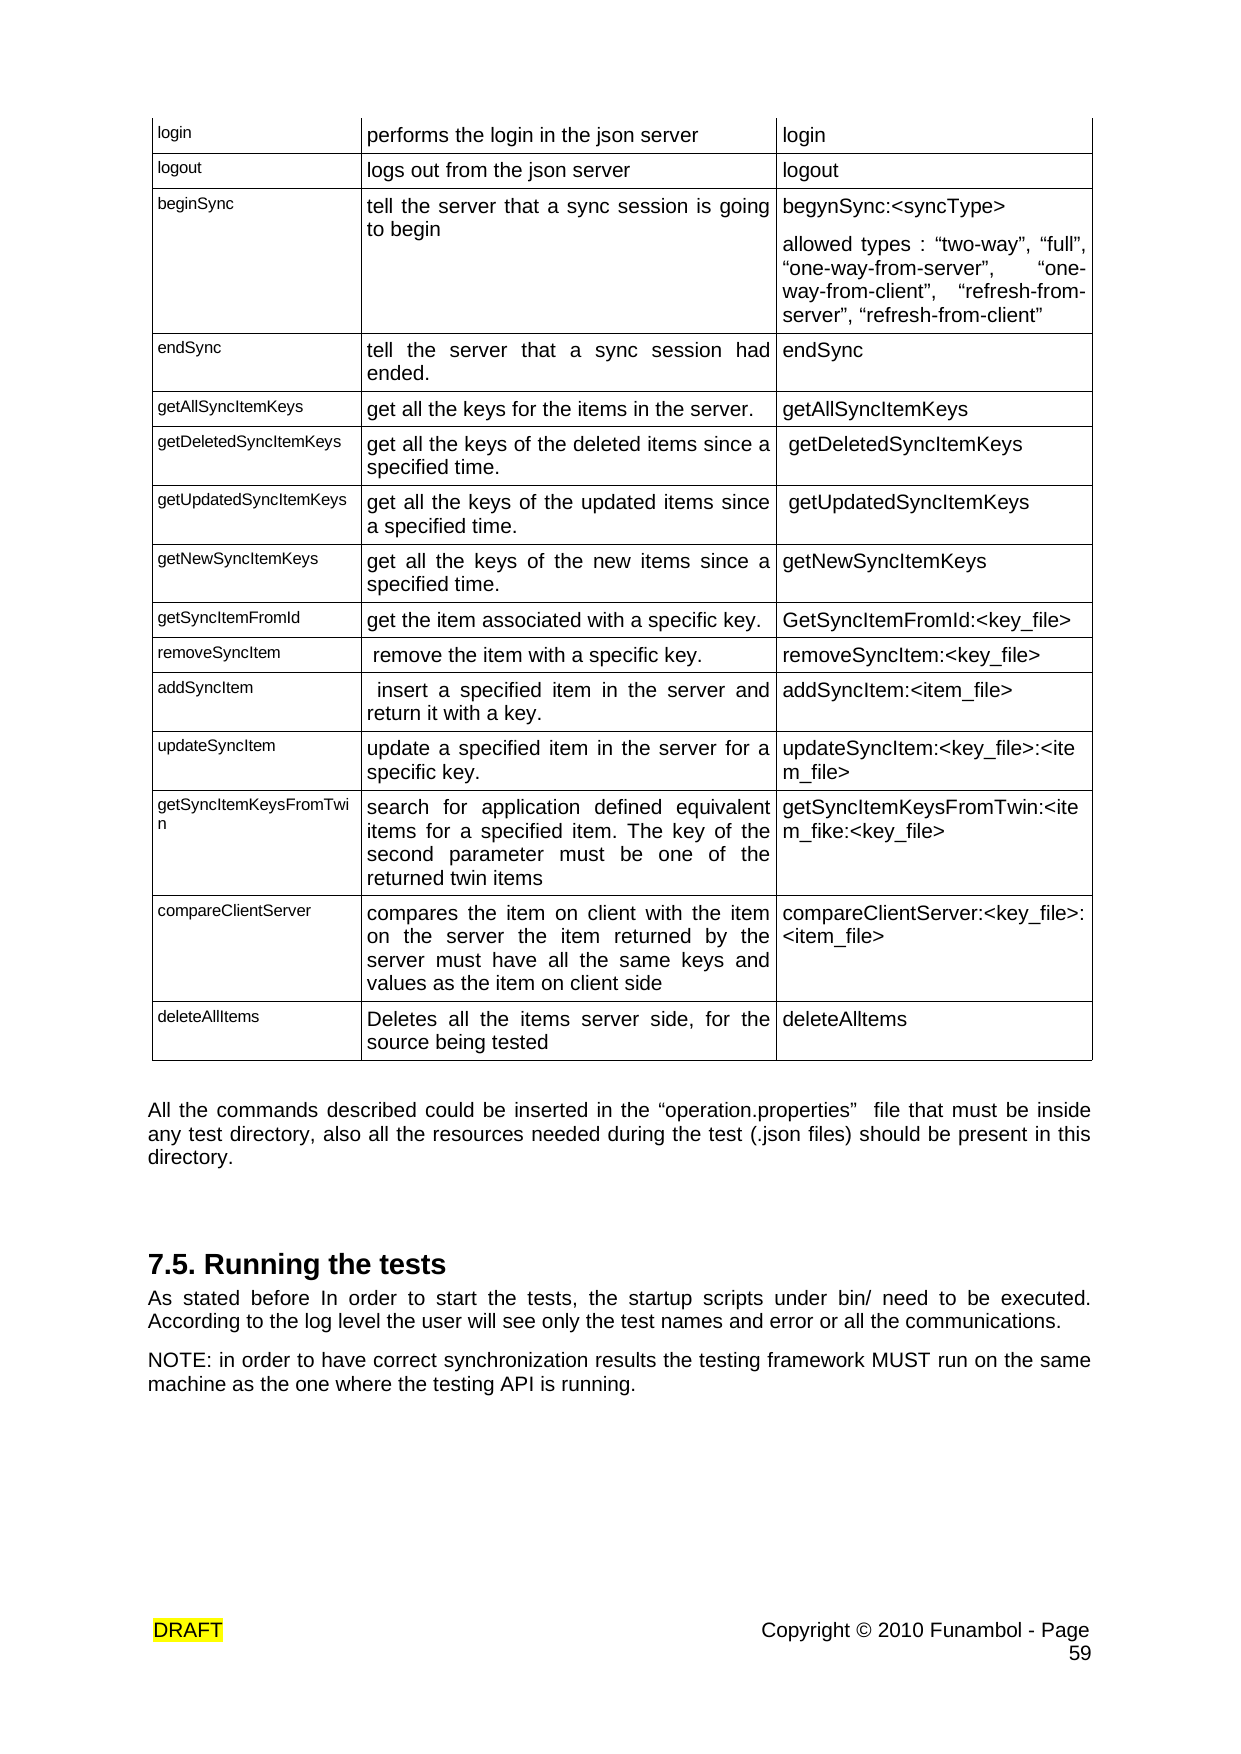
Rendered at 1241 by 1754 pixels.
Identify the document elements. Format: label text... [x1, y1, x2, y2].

table_cell updateSyncItem [153, 732, 361, 790]
table_cell getAllSyncItemKeys [153, 392, 361, 426]
table_cell removeSyncItem [153, 638, 361, 672]
table_cell removeSyncItem:<key_file> [777, 638, 1092, 672]
table_cell getNewSyncItemKeys [777, 545, 1092, 602]
text NOTE: in order to have correct synchronization results the testing framework MUST run on the same machine as the one where the testing API is running. [148, 1348, 1093, 1396]
table_cell get all the keys of the updated items since a specified time. [362, 486, 776, 544]
subtitle Running the tests [148, 1248, 1093, 1280]
table_cell compareClientServer:<key_file>:<item_file> [777, 896, 1092, 1001]
table_cell get all the keys of the deleted items since a specified time. [362, 427, 776, 485]
table_cell updateSyncItem:<key_file>:<item_file> [777, 732, 1092, 790]
table_cell tell the server that a sync session had ended. [362, 334, 776, 391]
table_cell update a specified item in the server for a specific key. [362, 732, 776, 790]
table_cell Deletes all the items server side, for the source being tested [362, 1002, 776, 1060]
table_cell tell the server that a sync session is going to begin [362, 189, 776, 333]
table_cell getNewSyncItemKeys [153, 545, 361, 602]
table_cell compareClientServer [153, 896, 361, 1001]
table_cell deleteAlltems [777, 1002, 1092, 1060]
table_cell get all the keys of the new items since a specified time. [362, 545, 776, 602]
table_cell get the item associated with a specific key. [362, 603, 776, 637]
table_cell endSync [777, 334, 1092, 391]
table_cell getSyncItemKeysFromTwin:<item_fike:<key_file> [777, 791, 1092, 895]
table_cell get all the keys for the items in the server. [362, 392, 776, 426]
table_cell deleteAllItems [153, 1002, 361, 1060]
table_cell logout [153, 154, 361, 188]
table_cell compares the item on client with the item on the server the item returned by the server must have all the same keys and values as the item on client side [362, 896, 776, 1001]
table_cell search for application defined equivalent items for a specified item. The key of the second parameter must be one of the returned twin items [362, 791, 776, 895]
table_cell login [153, 118, 361, 153]
text As stated before In order to start the tests, the startup scripts under bin/ need to be executed. According to the log level the user will see only the test names and error or all the communications. [148, 1286, 1093, 1333]
table_cell begynSync:<syncType> allowed types : “two-way”, “full”, “one-way-from-server”, “one-way-from-client”, “refresh-from-server”, “refresh-from-client” [777, 189, 1092, 333]
table_cell logs out from the json server [362, 154, 776, 188]
table_cell getDeletedSyncItemKeys [153, 427, 361, 485]
table_cell remove the item with a specific key. [362, 638, 776, 672]
table_cell getAllSyncItemKeys [777, 392, 1092, 426]
table_cell addSyncItem [153, 673, 361, 731]
table_cell getUpdatedSyncItemKeys [777, 486, 1092, 544]
table_cell getUpdatedSyncItemKeys [153, 486, 361, 544]
table_cell getSyncItemKeysFromTwin [153, 791, 361, 895]
table_cell getDeletedSyncItemKeys [777, 427, 1092, 485]
table_cell beginSync [153, 189, 361, 333]
table_cell GetSyncItemFromId:<key_file> [777, 603, 1092, 637]
table_cell getSyncItemFromId [153, 603, 361, 637]
table_cell addSyncItem:<item_file> [777, 673, 1092, 731]
table_cell login [777, 118, 1092, 153]
table_cell logout [777, 154, 1092, 188]
table_cell insert a specified item in the server and return it with a key. [362, 673, 776, 731]
table_cell performs the login in the json server [362, 118, 776, 153]
text All the commands described could be inserted in the “operation.properties” file that must be inside any test directory, also all the resources needed during the test (.json files) should be present in this directory. [148, 1098, 1093, 1169]
table_cell endSync [153, 334, 361, 391]
